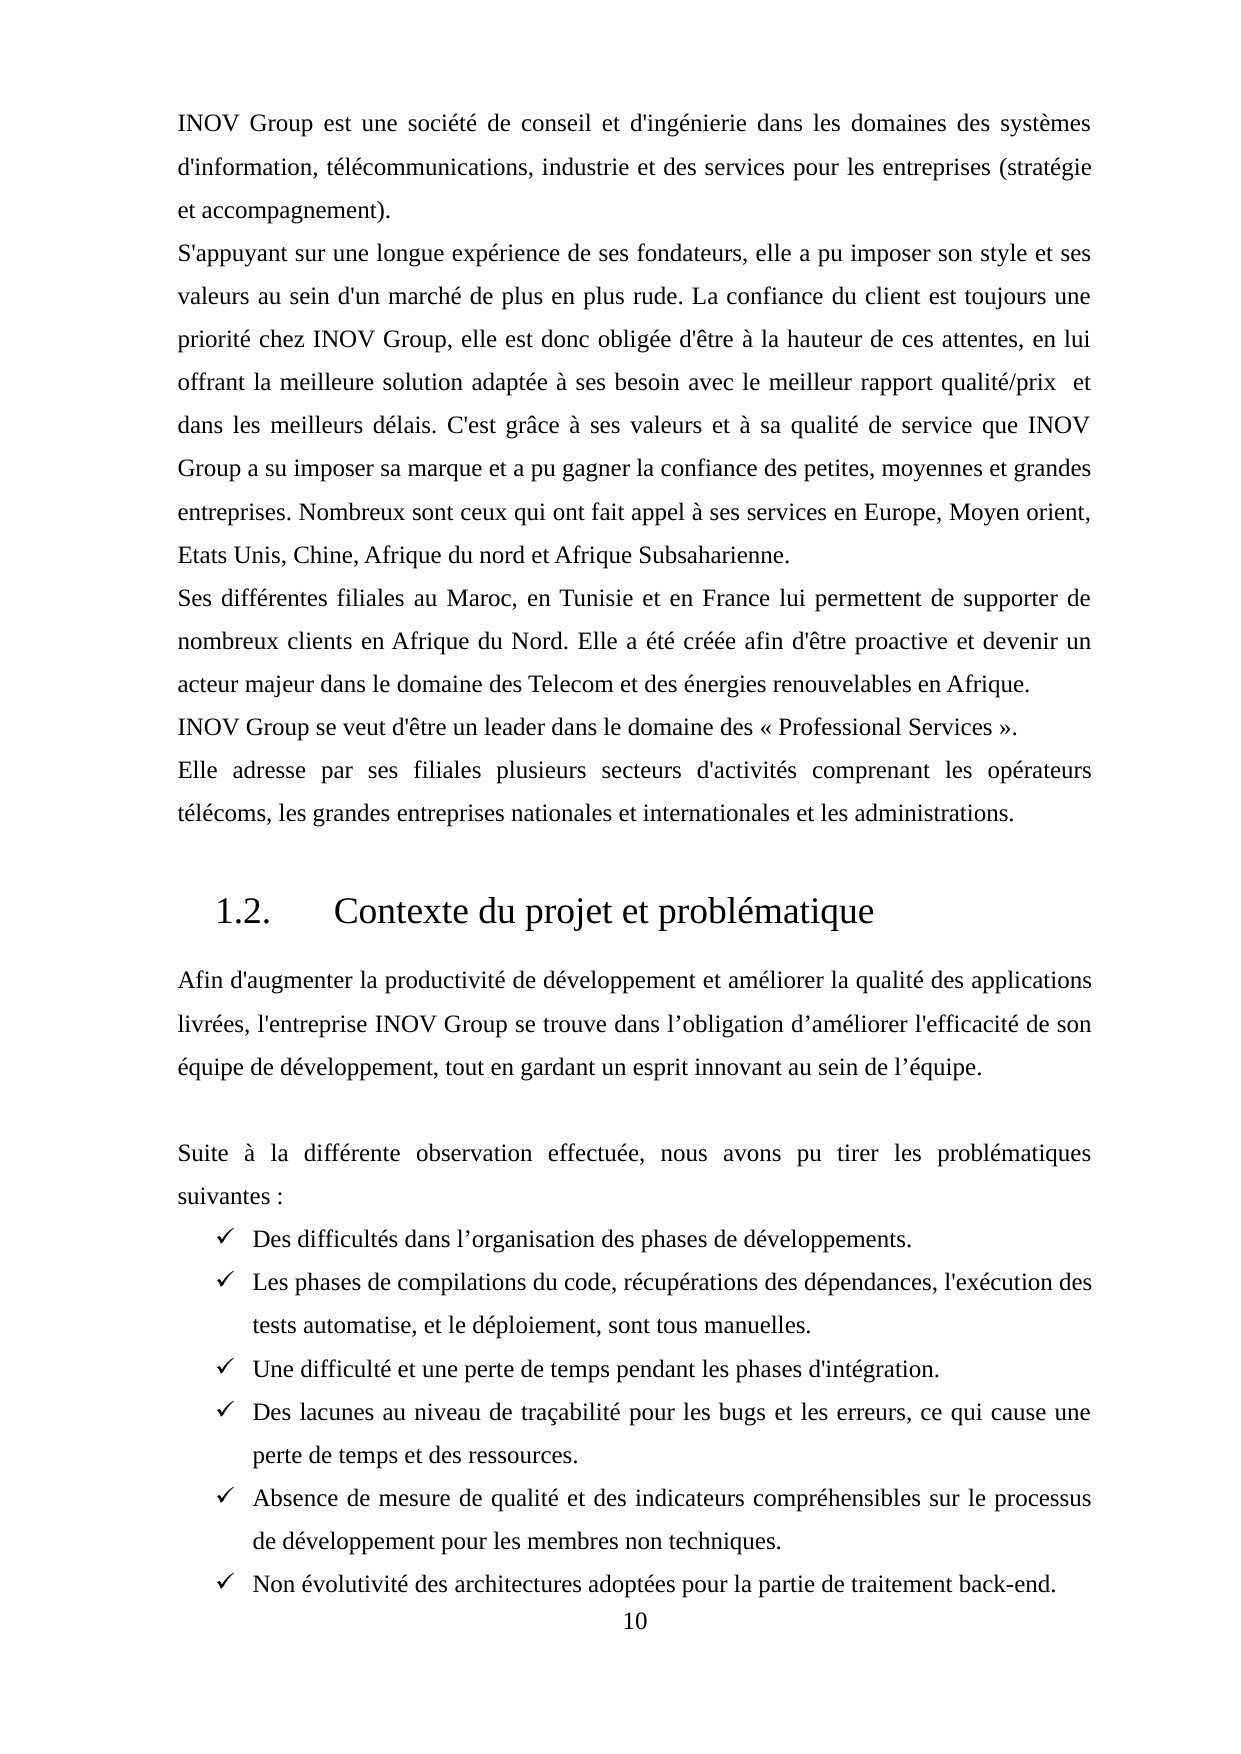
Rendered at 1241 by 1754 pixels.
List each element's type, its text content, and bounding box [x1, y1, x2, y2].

list Des difficultés dans l’organisation des phases de développements. [215, 1224, 1092, 1253]
text Afin d'augmenter la productivité de développement et améliorer la qualité des applications livrées, l'entreprise INOV Group se trouve dans l’obligation d’améliorer l'efficacité de son équipe de développement, tout en gardant un esprit innovant au sein de l’équipe. [177, 966, 1092, 1081]
text Ses différentes filiales au Maroc, en Tunisie et en France lui permettent de supporter de nombreux clients en Afrique du Nord. Elle a été créée afin d'être proactive et devenir un acteur majeur dans le domaine des Telecom et des énergies renouvelables en Afrique. [177, 583, 1092, 698]
list Non évolutivité des architectures adoptées pour la partie de traitement back-end. [215, 1569, 1092, 1598]
list Absence de mesure de qualité et des indicateurs compréhensibles sur le processus de développement pour les membres non techniques. [215, 1483, 1092, 1555]
text Elle adresse par ses filiales plusieurs secteurs d'activités comprenant les opérateurs télécoms, les grandes entreprises nationales et internationales et les administrations. [177, 755, 1092, 827]
text INOV Group est une société de conseil et d'ingénierie dans les domaines des systèmes d'information, télécommunications, industrie et des services pour les entreprises (stratégie et accompagnement). [177, 108, 1092, 223]
text S'appuyant sur une longue expérience de ses fondateurs, elle a pu imposer son style et ses valeurs au sein d'un marché de plus en plus rude. La confiance du client est toujours une priorité chez INOV Group, elle est donc obligée d'être à la hauteur de ces attentes, en lui offrant la meilleure solution adaptée à ses besoin avec le meilleur rapport qualité/prix et dans les meilleurs délais. C'est grâce à ses valeurs et à sa qualité de service que INOV Group a su imposer sa marque et a pu gagner la confiance des petites, moyennes et grandes entreprises. Nombreux sont ceux qui ont fait appel à ses services en Europe, Moyen orient, Etats Unis, Chine, Afrique du nord et Afrique Subsaharienne. [177, 238, 1092, 568]
list Une difficulté et une perte de temps pendant les phases d'intégration. [215, 1354, 1092, 1382]
list Des lacunes au niveau de traçabilité pour les bugs et les erreurs, ce qui cause une perte de temps et des ressources. [215, 1397, 1092, 1469]
text INOV Group se veut d'être un leader dans le domaine des « Professional Services ». [177, 712, 1092, 741]
text Suite à la différente observation effectuée, nous avons pu tirer les problématiques suivantes : [177, 1138, 1092, 1210]
list Les phases de compilations du code, récupérations des dépendances, l'exécution des tests automatise, et le déploiement, sont tous manuelles. [215, 1267, 1092, 1339]
list Contexte du projet et problématique [215, 889, 1092, 932]
